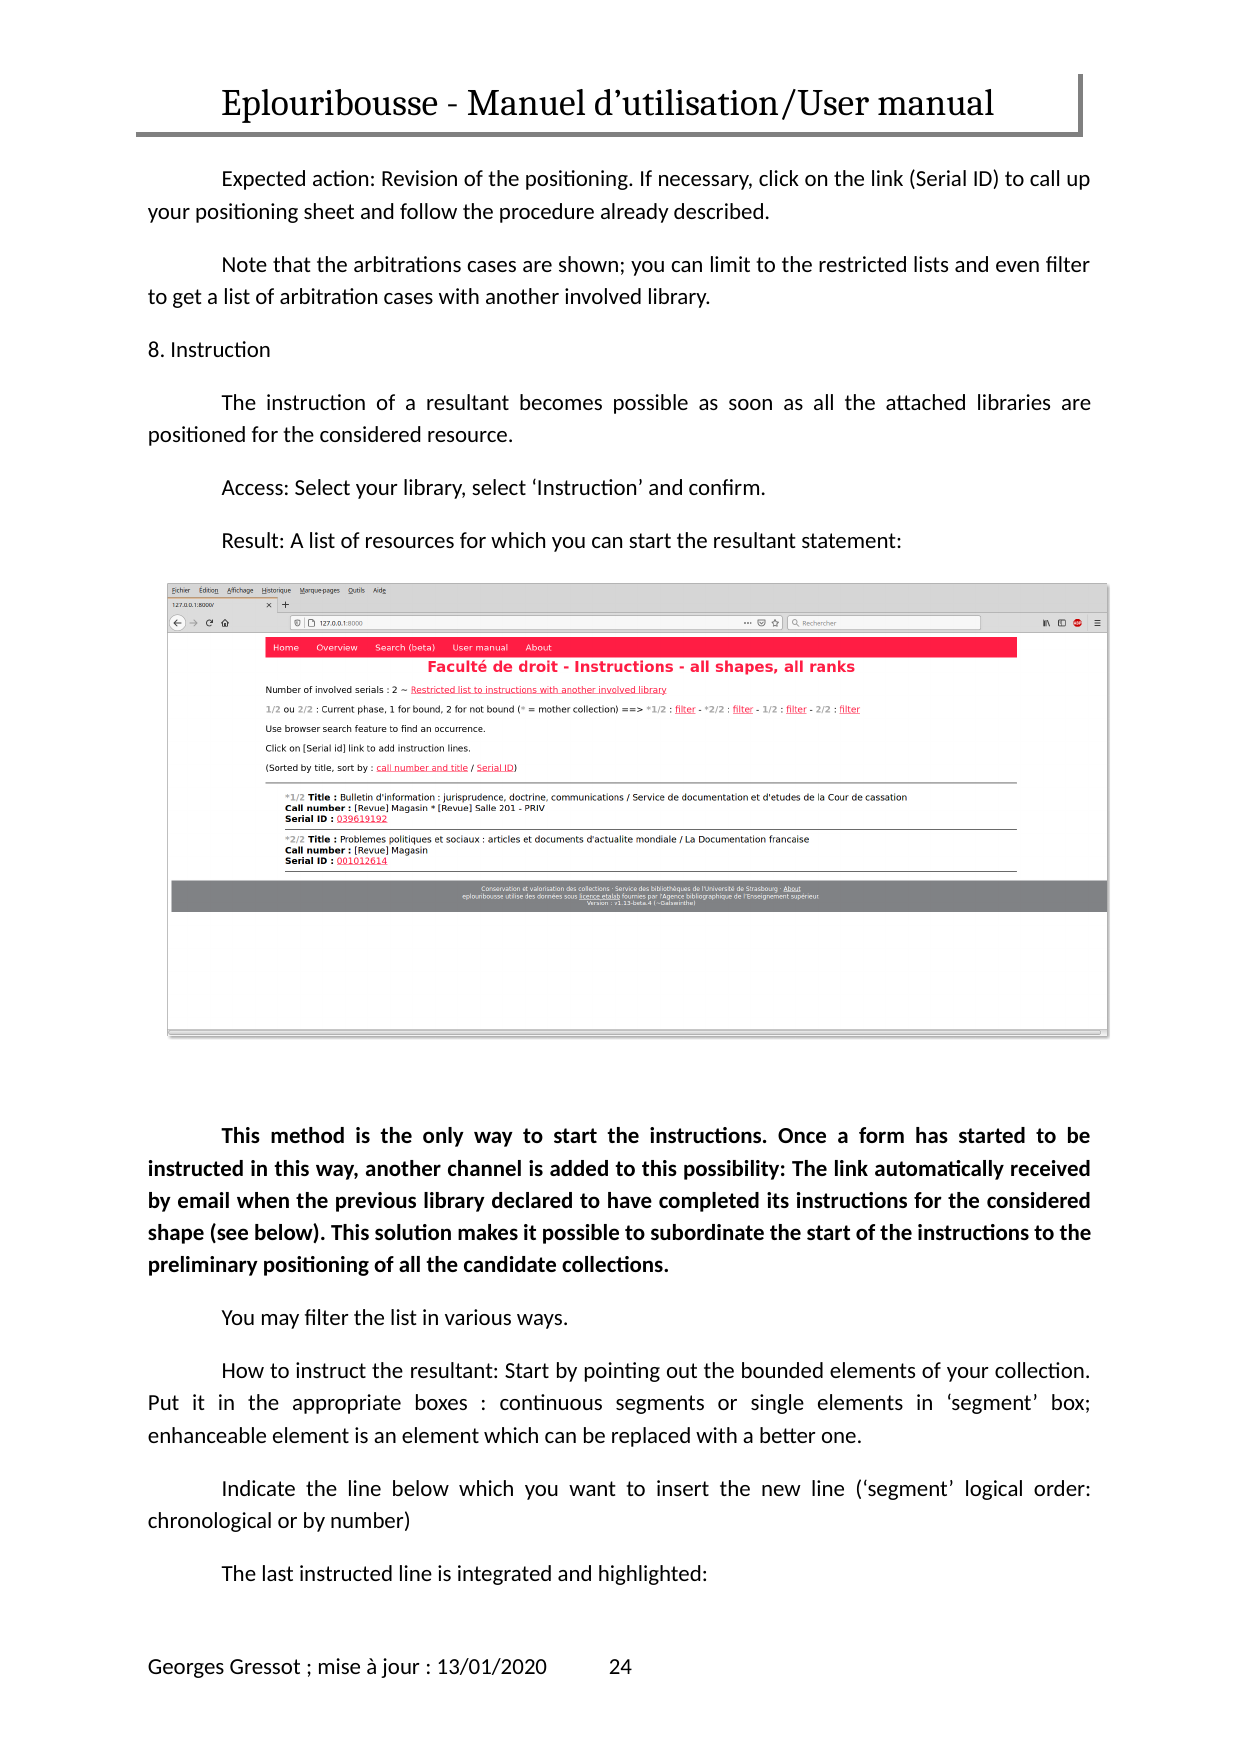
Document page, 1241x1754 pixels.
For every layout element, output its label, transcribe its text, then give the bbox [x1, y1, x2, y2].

text Expected action: Revision of the positioning. If necessary, click on the link (Serial ID) to call up your positioning sheet and follow the procedure already described. [148, 164, 1093, 225]
text The instruction of a resultant becomes possible as soon as all the attached libraries are positioned for the considered resource. [148, 388, 1093, 448]
text Indicate the line below which you want to insert the new line (‘segment’ logical order: chronological or by number) [148, 1474, 1093, 1534]
text You may filter the list in various ways. [148, 1303, 1093, 1331]
picture [165, 581, 1111, 1040]
text Note that the arbitrations cases are shown; you can limit to the restricted lists and even filter to get a list of arbitration cases with another involved library. [148, 250, 1093, 310]
text The last instructed line is integrated and highlighted: [148, 1559, 1093, 1587]
text This method is the only way to start the instructions. Once a form has started to be instructed in this way, another channel is added to this possibility: The link automatically received by email when the previous library declared to have completed its instructions for the considered shape (see below). This solution makes it possible to subordinate the start of the instructions to the preliminary positioning of all the candidate collections. [148, 1122, 1093, 1278]
text 8. Instruction [148, 335, 1093, 363]
text Access: Select your library, select ‘Instruction’ and confirm. [148, 473, 1093, 501]
text How to instruct the resultant: Start by pointing out the bounded elements of your collection. Put it in the appropriate boxes : continuous segments or single elements in ‘segment’ box; enhanceable element is an element which can be replaced with a better one. [148, 1356, 1093, 1449]
text Result: A list of resources for which you can start the resultant statement: [148, 526, 1093, 554]
